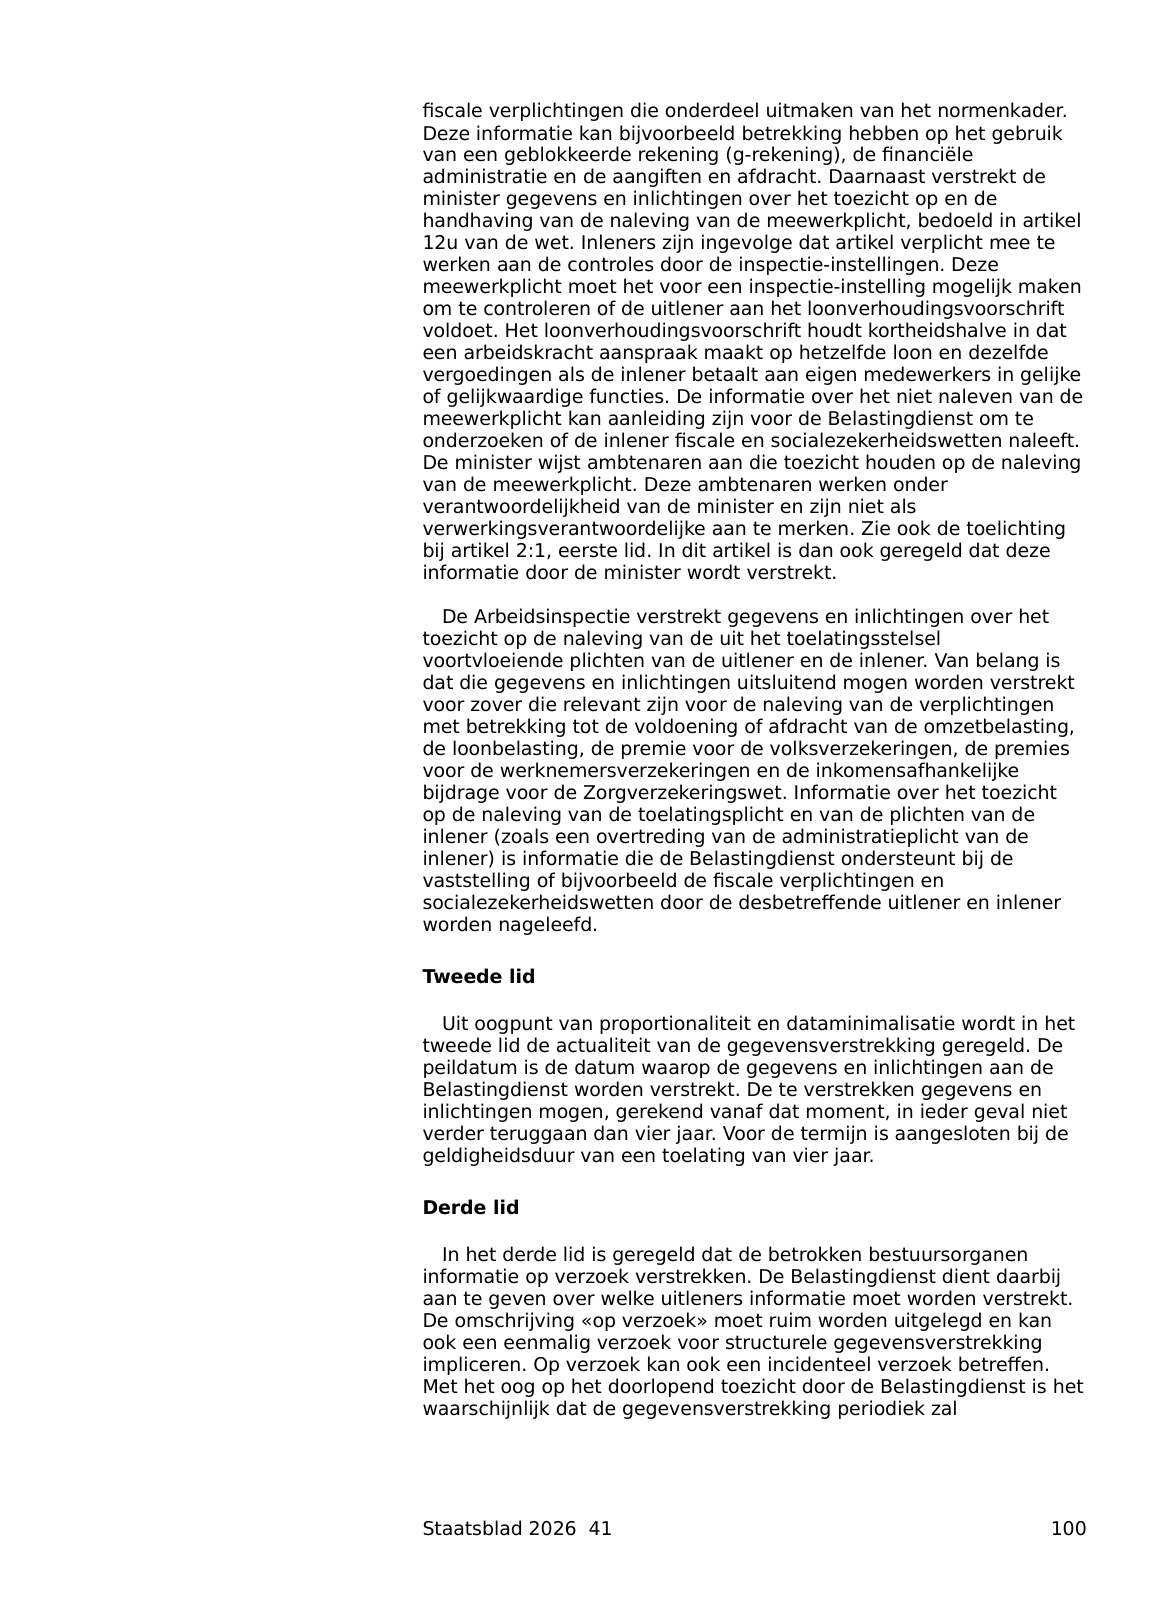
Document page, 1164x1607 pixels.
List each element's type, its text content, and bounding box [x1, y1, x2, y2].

text Uit oogpunt van proportionaliteit en dataminimalisatie wordt in het tweede lid de actualiteit van de gegevensverstrekking geregeld. De peildatum is de datum waarop de gegevens en inlichtingen aan de Belastingdienst worden verstrekt. De te verstrekken gegevens en inlichtingen mogen, gerekend vanaf dat moment, in ieder geval niet verder teruggaan dan vier jaar. Voor de termijn is aangesloten bij de geldigheidsduur van een toelating van vier jaar. [422, 1013, 1087, 1167]
text De Arbeidsinspectie verstrekt gegevens en inlichtingen over het toezicht op de naleving van de uit het toelatingsstelsel voortvloeiende plichten van de uitlener en de inlener. Van belang is dat die gegevens en inlichtingen uitsluitend mogen worden verstrekt voor zover die relevant zijn voor de naleving van de verplichtingen met betrekking tot de voldoening of afdracht van de omzetbelasting, de loonbelasting, de premie voor de volksverzekeringen, de premies voor de werknemersverzekeringen en de inkomensafhankelijke bijdrage voor de Zorgverzekeringswet. Informatie over het toezicht op de naleving van de toelatingsplicht en van de plichten van de inlener (zoals een overtreding van de administratieplicht van de inlener) is informatie die de Belastingdienst ondersteunt bij de vaststelling of bijvoorbeeld de fiscale verplichtingen en socialezekerheidswetten door de desbetreffende uitlener en inlener worden nageleefd. [422, 606, 1087, 936]
subtitle Tweede lid [422, 966, 1087, 988]
subtitle Derde lid [422, 1197, 1087, 1219]
text In het derde lid is geregeld dat de betrokken bestuursorganen informatie op verzoek verstrekken. De Belastingdienst dient daarbij aan te geven over welke uitleners informatie moet worden verstrekt. De omschrijving «op verzoek» moet ruim worden uitgelegd en kan ook een eenmalig verzoek voor structurele gegevensverstrekking impliceren. Op verzoek kan ook een incidenteel verzoek betreffen. Met het oog op het doorlopend toezicht door de Belastingdienst is het waarschijnlijk dat de gegevensverstrekking periodiek zal [422, 1244, 1087, 1419]
text fiscale verplichtingen die onderdeel uitmaken van het normenkader. Deze informatie kan bijvoorbeeld betrekking hebben op het gebruik van een geblokkeerde rekening (g-rekening), de financiële administratie en de aangiften en afdracht. Daarnaast verstrekt de minister gegevens en inlichtingen over het toezicht op en de handhaving van de naleving van de meewerkplicht, bedoeld in artikel 12u van de wet. Inleners zijn ingevolge dat artikel verplicht mee te werken aan de controles door de inspectie-instellingen. Deze meewerkplicht moet het voor een inspectie-instelling mogelijk maken om te controleren of de uitlener aan het loonverhoudingsvoorschrift voldoet. Het loonverhoudingsvoorschrift houdt kortheidshalve in dat een arbeidskracht aanspraak maakt op hetzelfde loon en dezelfde vergoedingen als de inlener betaalt aan eigen medewerkers in gelijke of gelijkwaardige functies. De informatie over het niet naleven van de meewerkplicht kan aanleiding zijn voor de Belastingdienst om te onderzoeken of de inlener fiscale en socialezekerheidswetten naleeft. De minister wijst ambtenaren aan die toezicht houden op de naleving van de meewerkplicht. Deze ambtenaren werken onder verantwoordelijkheid van de minister en zijn niet als verwerkingsverantwoordelijke aan te merken. Zie ook de toelichting bij artikel 2:1, eerste lid. In dit artikel is dan ook geregeld dat deze informatie door de minister wordt verstrekt. [422, 100, 1087, 584]
